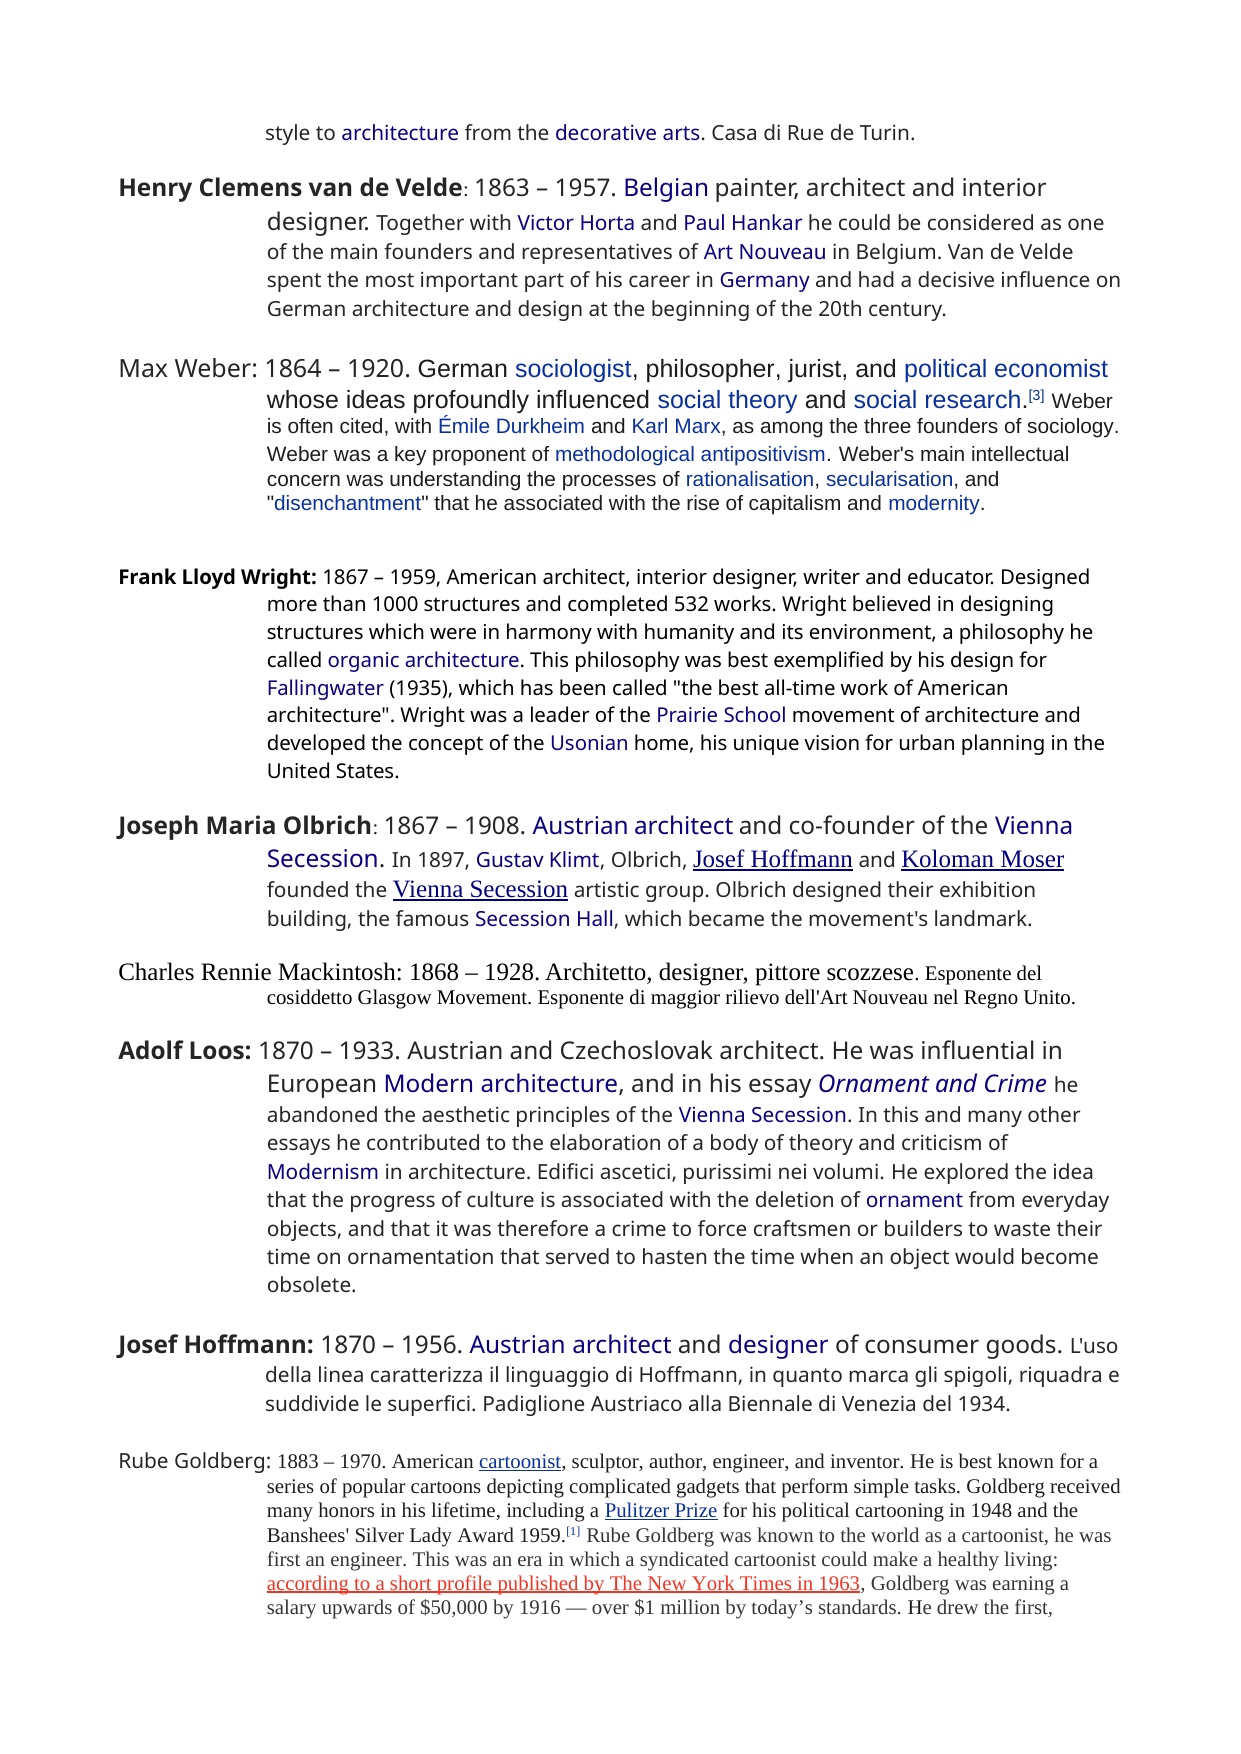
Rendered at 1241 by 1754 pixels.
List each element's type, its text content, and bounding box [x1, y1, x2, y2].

text Max Weber: 1864 – 1920. German sociologist, philosopher, jurist, and political economist whose ideas profoundly influenced social theory and social research.[3] Weber is often cited, with Émile Durkheim and Karl Marx, as among the three founders of sociology. Weber was a key proponent of methodological antipositivism. Weber's main intellectual concern was understanding the processes of rationalisation, secularisation, and "disenchantment" that he associated with the rise of capitalism and modernity. [118, 351, 1122, 514]
text style to architecture from the decorative arts. Casa di Rue de Turin. [118, 118, 1122, 147]
text Adolf Loos: 1870 – 1933. Austrian and Czechoslovak architect. He was influential in European Modern architecture, and in his essay Ornament and Crime he abandoned the aesthetic principles of the Vienna Secession. In this and many other essays he contributed to the elaboration of a body of theory and criticism of Modernism in architecture. Edifici ascetici, purissimi nei volumi. He explored the idea that the progress of culture is associated with the deletion of ornament from everyday objects, and that it was therefore a crime to force craftsmen or builders to waste their time on ornamentation that served to hasten the time when an object would become obsolete. [118, 1033, 1122, 1299]
text Charles Rennie Mackintosh: 1868 – 1928. Architetto, designer, pittore scozzese. Esponente del cosiddetto Glasgow Movement. Esponente di maggior rilievo dell'Art Nouveau nel Regno Unito. [118, 957, 1122, 1009]
text Rube Goldberg: 1883 – 1970. American cartoonist, sculptor, author, engineer, and inventor. He is best known for a series of popular cartoons depicting complicated gadgets that perform simple tasks. Goldberg received many honors in his lifetime, including a Pulitzer Prize for his political cartooning in 1948 and the Banshees' Silver Lady Award 1959.[1] Rube Goldberg was known to the world as a cartoonist, he was first an engineer. This was an era in which a syndicated cartoonist could make a healthy living: according to a short profile published by The New York Times in 1963, Goldberg was earning a salary upwards of $50,000 by 1916 — over $1 million by today’s standards. He drew the first, [118, 1446, 1122, 1619]
text Frank Lloyd Wright: 1867 – 1959, American architect, interior designer, writer and educator. Designed more than 1000 structures and completed 532 works. Wright believed in designing structures which were in harmony with humanity and its environment, a philosophy he called organic architecture. This philosophy was best exemplified by his design for Fallingwater (1935), which has been called "the best all-time work of American architecture". Wright was a leader of the Prairie School movement of architecture and developed the concept of the Usonian home, his unique vision for urban planning in the United States. [118, 562, 1122, 784]
text Henry Clemens van de Velde: 1863 – 1957. Belgian painter, architect and interior designer. Together with Victor Horta and Paul Hankar he could be considered as one of the main founders and representatives of Art Nouveau in Belgium. Van de Velde spent the most important part of his career in Germany and had a decisive influence on German architecture and design at the beginning of the 20th century. [118, 171, 1122, 322]
text Joseph Maria Olbrich: 1867 – 1908. Austrian architect and co-founder of the Vienna Secession. In 1897, Gustav Klimt, Olbrich, Josef Hoffmann and Koloman Moser founded the Vienna Secession artistic group. Olbrich designed their exhibition building, the famous Secession Hall, which became the movement's landmark. [118, 808, 1122, 932]
text Josef Hoffmann: 1870 – 1956. Austrian architect and designer of consumer goods. L'uso della linea caratterizza il linguaggio di Hoffmann, in quanto marca gli spigoli, riquadra e suddivide le superfici. Padiglione Austriaco alla Biennale di Venezia del 1934. [118, 1327, 1122, 1417]
